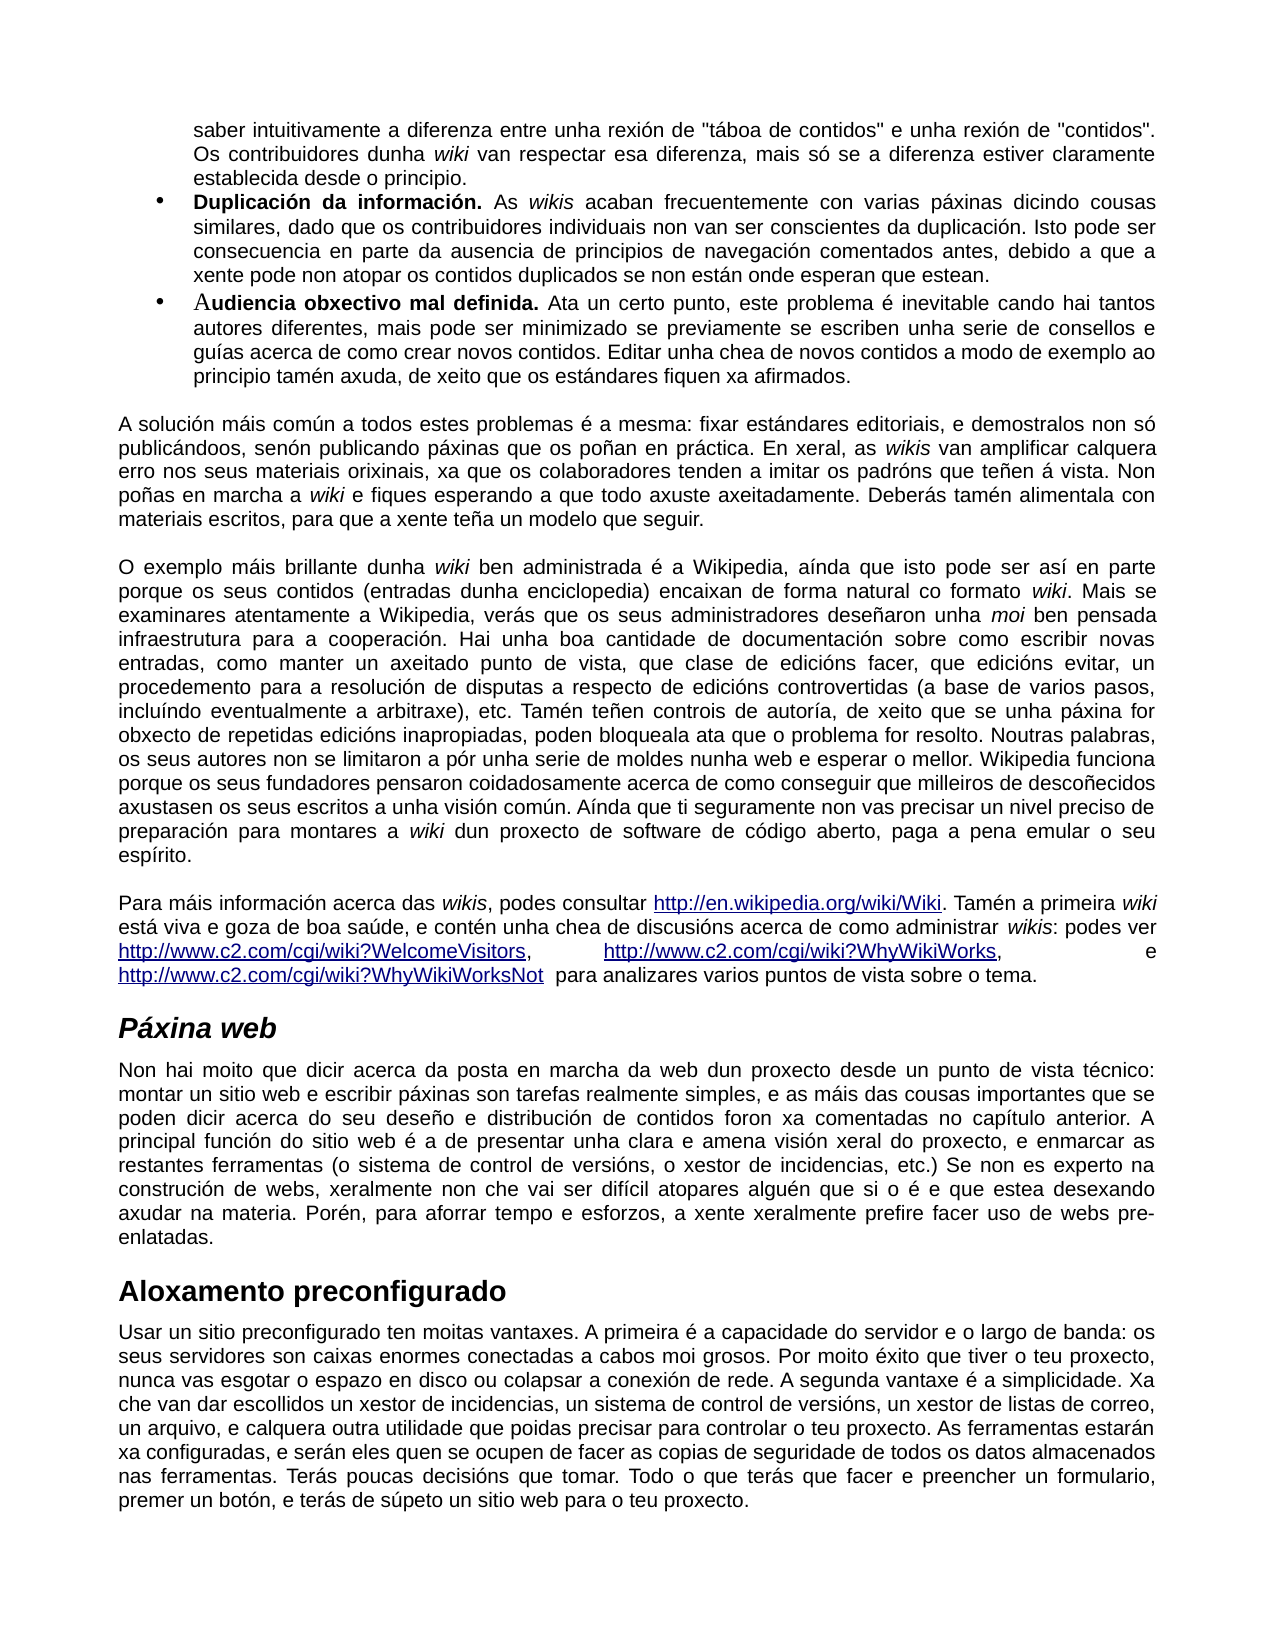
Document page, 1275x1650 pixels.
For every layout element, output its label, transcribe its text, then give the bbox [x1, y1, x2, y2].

list Duplicación da información. As wikis acaban frecuentemente con varias páxinas dicindo cousas similares, dado que os contribuidores individuais non van ser conscientes da duplicación. Isto pode ser consecuencia en parte da ausencia de principios de navegación comentados antes, debido a que a xente pode non atopar os contidos duplicados se non están onde esperan que estean. [156, 190, 1157, 287]
subtitle Páxina web [118, 1011, 1157, 1045]
text Non hai moito que dicir acerca da posta en marcha da web dun proxecto desde un punto de vista técnico: montar un sitio web e escribir páxinas son tarefas realmente simples, e as máis das cousas importantes que se poden dicir acerca do seu deseño e distribución de contidos foron xa comentadas no capítulo anterior. A principal función do sitio web é a de presentar unha clara e amena visión xeral do proxecto, e enmarcar as restantes ferramentas (o sistema de control de versións, o xestor de incidencias, etc.) Se non es experto na construción de webs, xeralmente non che vai ser difícil atopares alguén que si o é e que estea desexando axudar na materia. Porén, para aforrar tempo e esforzos, a xente xeralmente prefire facer uso de webs pre-enlatadas. [118, 1057, 1157, 1249]
list Audiencia obxectivo mal definida. Ata un certo punto, este problema é inevitable cando hai tantos autores diferentes, mais pode ser minimizado se previamente se escriben unha serie de consellos e guías acerca de como crear novos contidos. Editar unha chea de novos contidos a modo de exemplo ao principio tamén axuda, de xeito que os estándares fiquen xa afirmados. [156, 287, 1157, 387]
text Usar un sitio preconfigurado ten moitas vantaxes. A primeira é a capacidade do servidor e o largo de banda: os seus servidores son caixas enormes conectadas a cabos moi grosos. Por moito éxito que tiver o teu proxecto, nunca vas esgotar o espazo en disco ou colapsar a conexión de rede. A segunda vantaxe é a simplicidade. Xa che van dar escollidos un xestor de incidencias, un sistema de control de versións, un xestor de listas de correo, un arquivo, e calquera outra utilidade que poidas precisar para controlar o teu proxecto. As ferramentas estarán xa configuradas, e serán eles quen se ocupen de facer as copias de seguridade de todos os datos almacenados nas ferramentas. Terás poucas decisións que tomar. Todo o que terás que facer e preencher un formulario, premer un botón, e terás de súpeto un sitio web para o teu proxecto. [118, 1320, 1157, 1512]
subtitle Aloxamento preconfigurado [118, 1274, 1157, 1308]
list saber intuitivamente a diferenza entre unha rexión de "táboa de contidos" e unha rexión de "contidos". Os contribuidores dunha wiki van respectar esa diferenza, mais só se a diferenza estiver claramente establecida desde o principio. [156, 118, 1157, 190]
text A solución máis común a todos estes problemas é a mesma: fixar estándares editoriais, e demostralos non só publicándoos, senón publicando páxinas que os poñan en práctica. En xeral, as wikis van amplificar calquera erro nos seus materiais orixinais, xa que os colaboradores tenden a imitar os padróns que teñen á vista. Non poñas en marcha a wiki e fiques esperando a que todo axuste axeitadamente. Deberás tamén alimentala con materiais escritos, para que a xente teña un modelo que seguir. [118, 411, 1157, 531]
text Para máis información acerca das wikis, podes consultar http://en.wikipedia.org/wiki/Wiki. Tamén a primeira wiki está viva e goza de boa saúde, e contén unha chea de discusións acerca de como administrar wikis: podes ver http://www.c2.com/cgi/wiki?WelcomeVisitors, http://www.c2.com/cgi/wiki?WhyWikiWorks, e http://www.c2.com/cgi/wiki?WhyWikiWorksNot para analizares varios puntos de vista sobre o tema. [118, 891, 1157, 986]
text O exemplo máis brillante dunha wiki ben administrada é a Wikipedia, aínda que isto pode ser así en parte porque os seus contidos (entradas dunha enciclopedia) encaixan de forma natural co formato wiki. Mais se examinares atentamente a Wikipedia, verás que os seus administradores deseñaron unha moi ben pensada infraestrutura para a cooperación. Hai unha boa cantidade de documentación sobre como escribir novas entradas, como manter un axeitado punto de vista, que clase de edicións facer, que edicións evitar, un procedemento para a resolución de disputas a respecto de edicións controvertidas (a base de varios pasos, incluíndo eventualmente a arbitraxe), etc. Tamén teñen controis de autoría, de xeito que se unha páxina for obxecto de repetidas edicións inapropiadas, poden bloqueala ata que o problema for resolto. Noutras palabras, os seus autores non se limitaron a pór unha serie de moldes nunha web e esperar o mellor. Wikipedia funciona porque os seus fundadores pensaron coidadosamente acerca de como conseguir que milleiros de descoñecidos axustasen os seus escritos a unha visión común. Aínda que ti seguramente non vas precisar un nivel preciso de preparación para montares a wiki dun proxecto de software de código aberto, paga a pena emular o seu espírito. [118, 555, 1157, 867]
